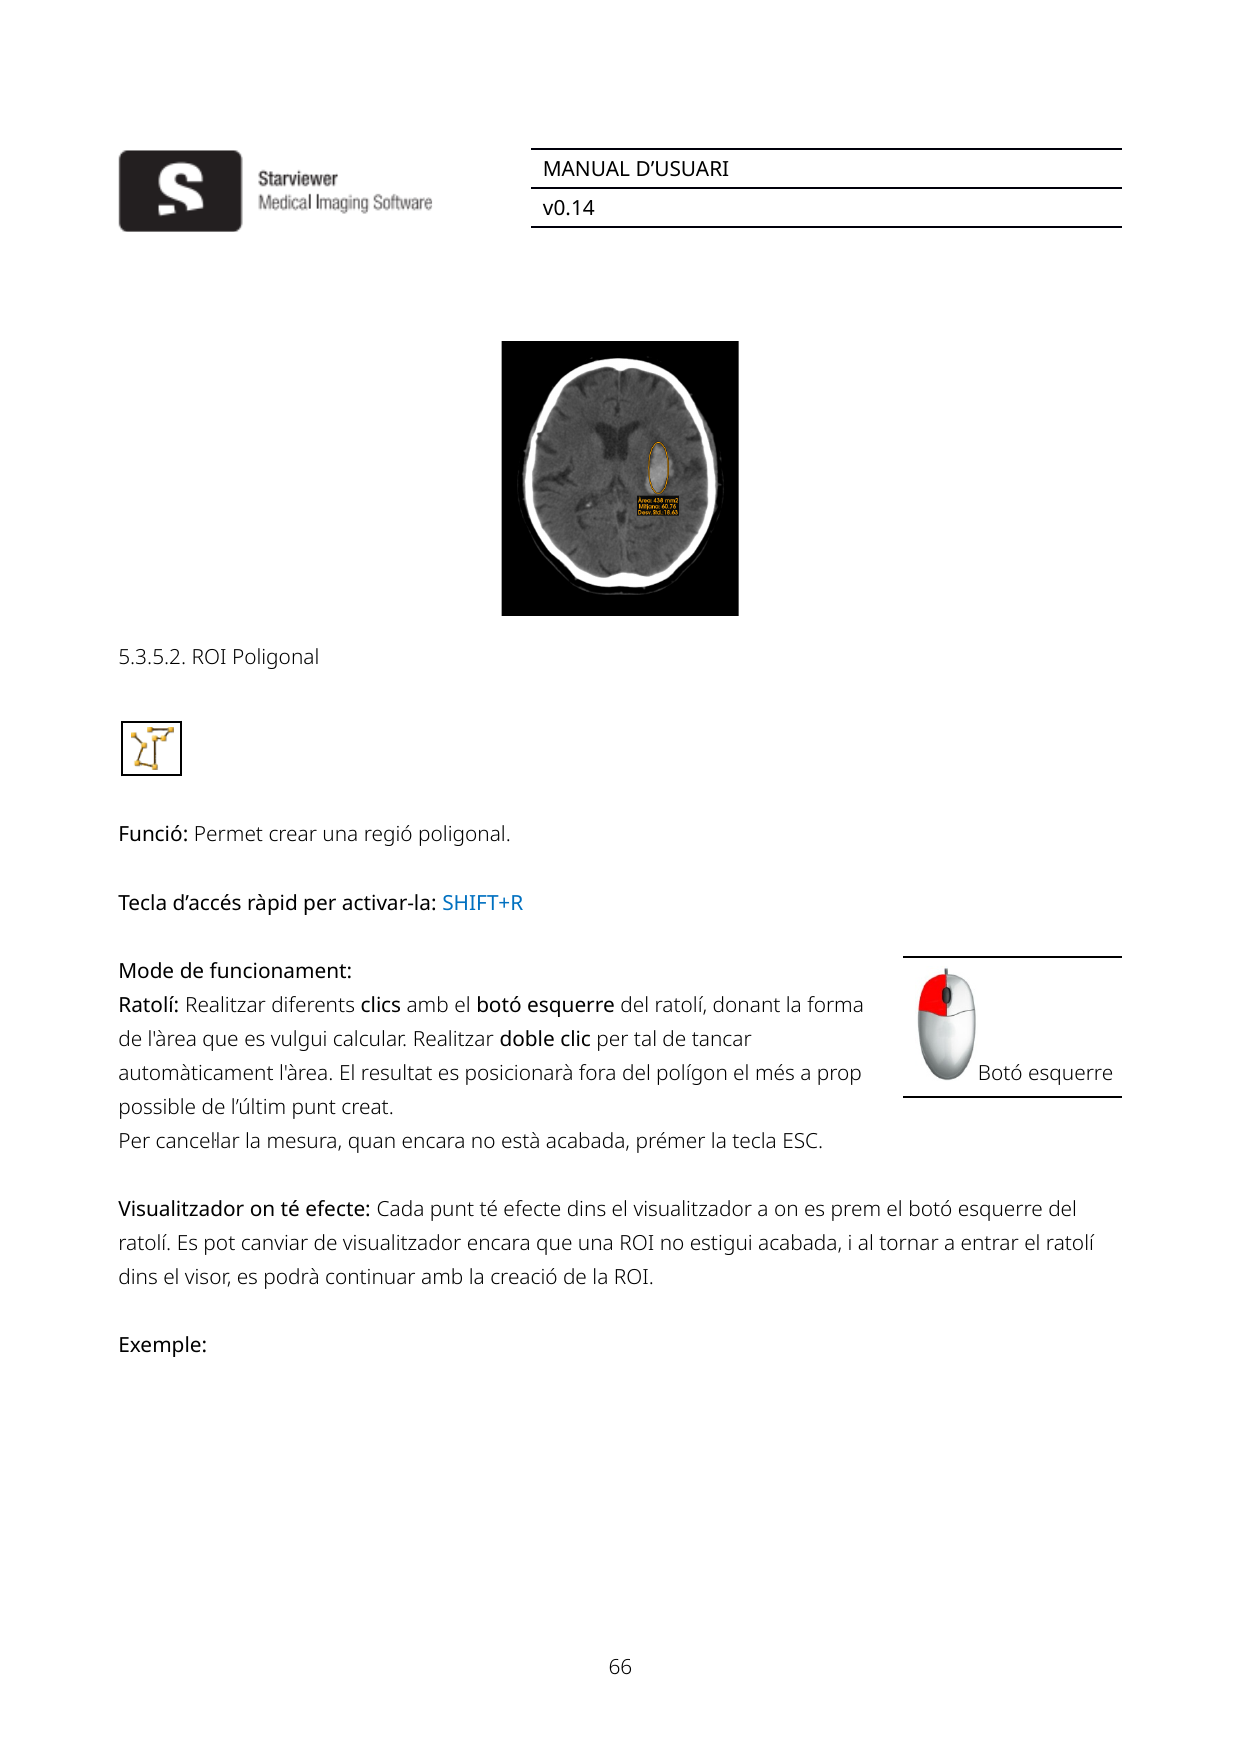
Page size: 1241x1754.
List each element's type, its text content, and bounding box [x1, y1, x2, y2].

text Visualitzador on té efecte: Cada punt té efecte dins el visualitzador a on es prem el botó esquerre del ratolí. Es pot canviar de visualitzador encara que una ROI no estigui acabada, i al tornar a entrar el ratolí dins el visor, es podrà continuar amb la creació de la ROI. [118, 1194, 1122, 1291]
text Ratolí: Realitzar diferents clics amb el botó esquerre del ratolí, donant la forma de l'àrea que es vulgui calcular. Realitzar doble clic per tal de tancar automàticament l'àrea. El resultat es posicionarà fora del polígon el més a prop possible de l’últim punt creat. [118, 990, 1122, 1121]
picture [133, 728, 172, 768]
text Funció: Permet crear una regió poligonal. [118, 819, 1122, 848]
text Exemple: [118, 1331, 1122, 1359]
subtitle ROI Poligonal [118, 642, 1122, 671]
text Botó esquerre [912, 1059, 1113, 1087]
text Mode de funcionament: [118, 956, 1122, 1096]
picture [501, 341, 739, 616]
text Tecla d’accés ràpid per activar-la: SHIFT+R [118, 888, 1122, 916]
picture [915, 966, 978, 1081]
text Per cancel·lar la mesura, quan encara no està acabada, prémer la tecla ESC. [118, 1126, 1122, 1154]
